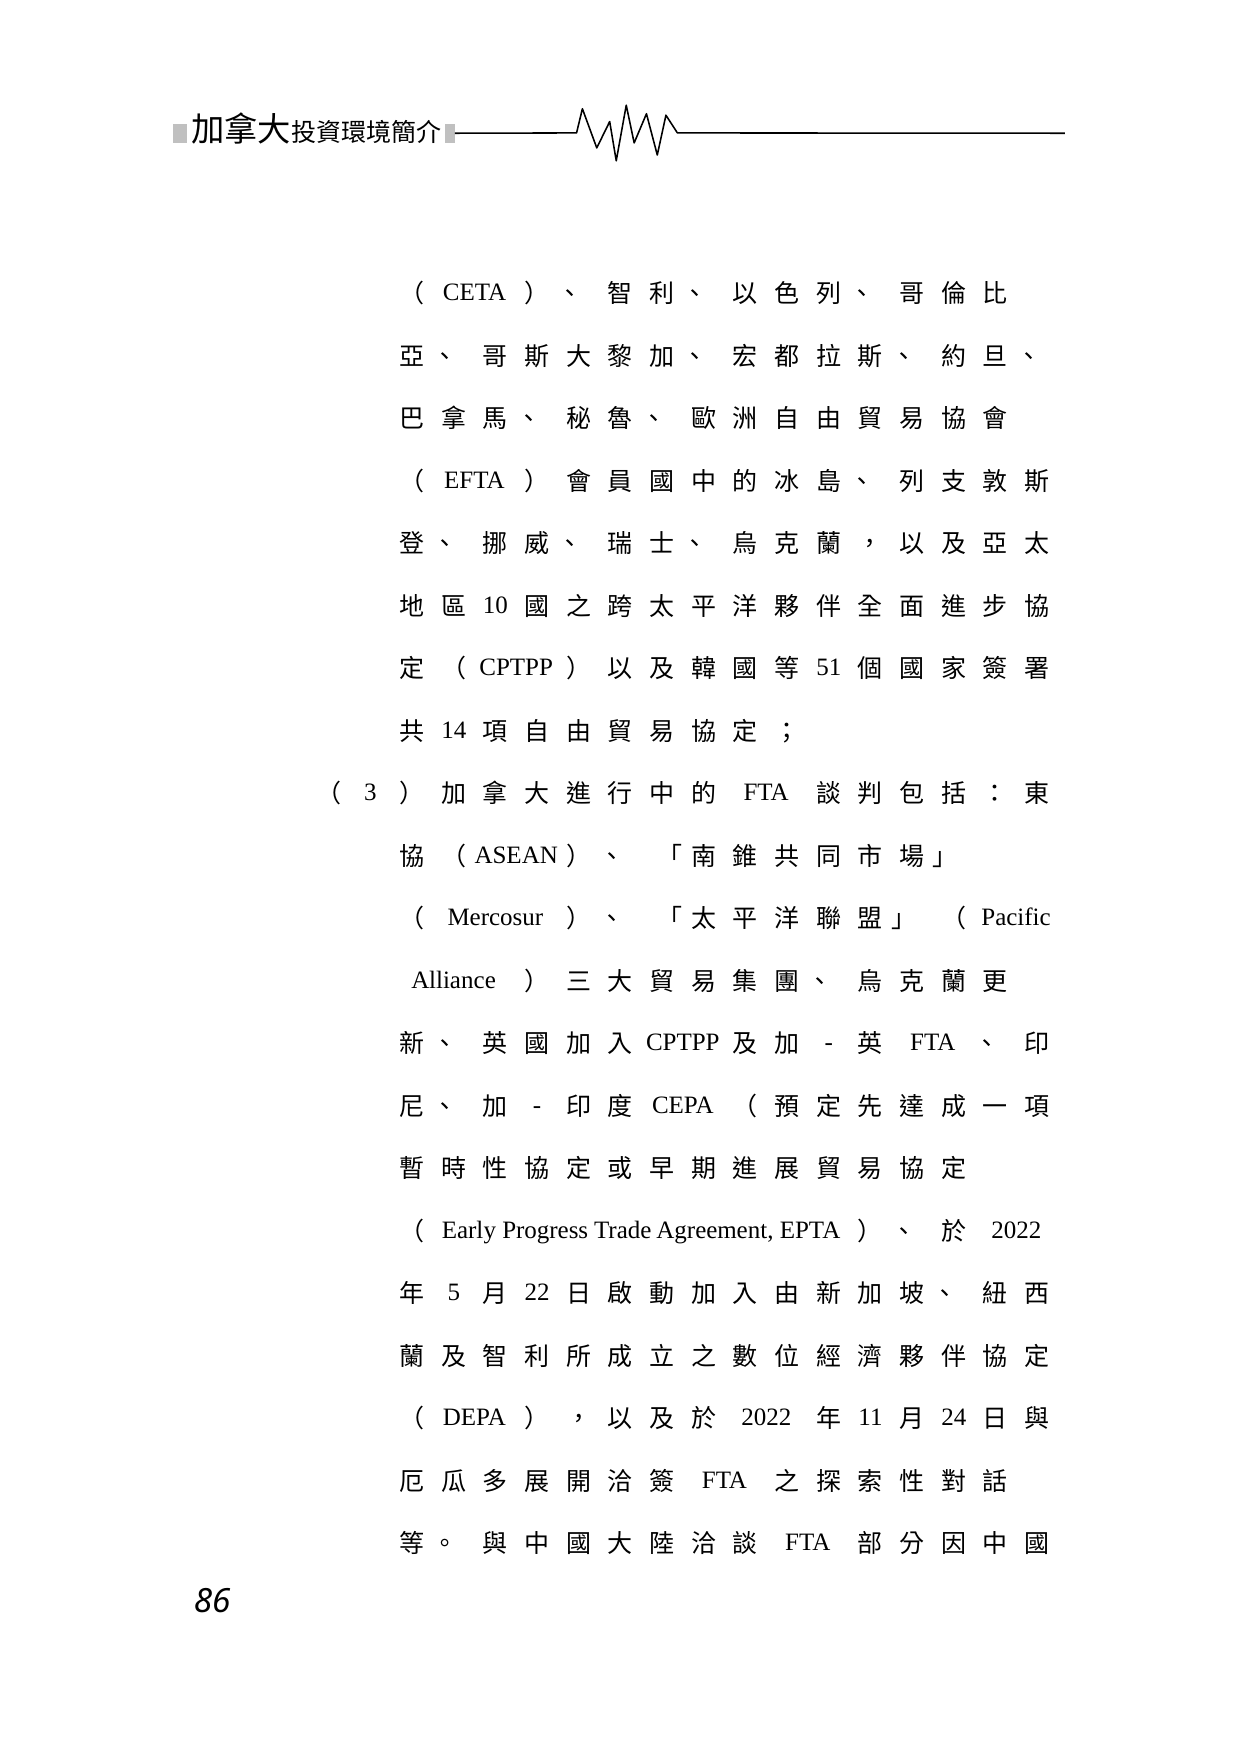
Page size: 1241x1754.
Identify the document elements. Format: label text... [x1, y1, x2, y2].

text （CETA）、智利、以色列、哥倫比亞、哥斯大黎加、宏都拉斯、約旦、巴拿馬、秘魯、歐洲自由貿易協會（EFTA）會員國中的冰島、列支敦斯登、挪威、瑞士、烏克蘭，以及亞太地區10國之跨太平洋夥伴全面進步協定（CPTPP）以及韓國等51個國家簽署共14項自由貿易協定； [306, 250, 1058, 750]
text （3）加拿大進行中的FTA談判包括：東協（ASEAN）、「南錐共同市場」（Mercosur）、「太平洋聯盟」（Pacific Alliance）三大貿易集團、烏克蘭更新、英國加入CPTPP及加-英FTA、印尼、加-印度CEPA（預定先達成一項暫時性協定或早期進展貿易協定（Early Progress Trade Agreement, EPTA）、於2022年5月22日啟動加入由新加坡、紐西蘭及智利所成立之數位經濟夥伴協定（DEPA），以及於2022年11月24日與厄瓜多展開洽簽FTA之探索性對話等。與中國大陸洽談FTA部分因中國 [306, 750, 1058, 1563]
